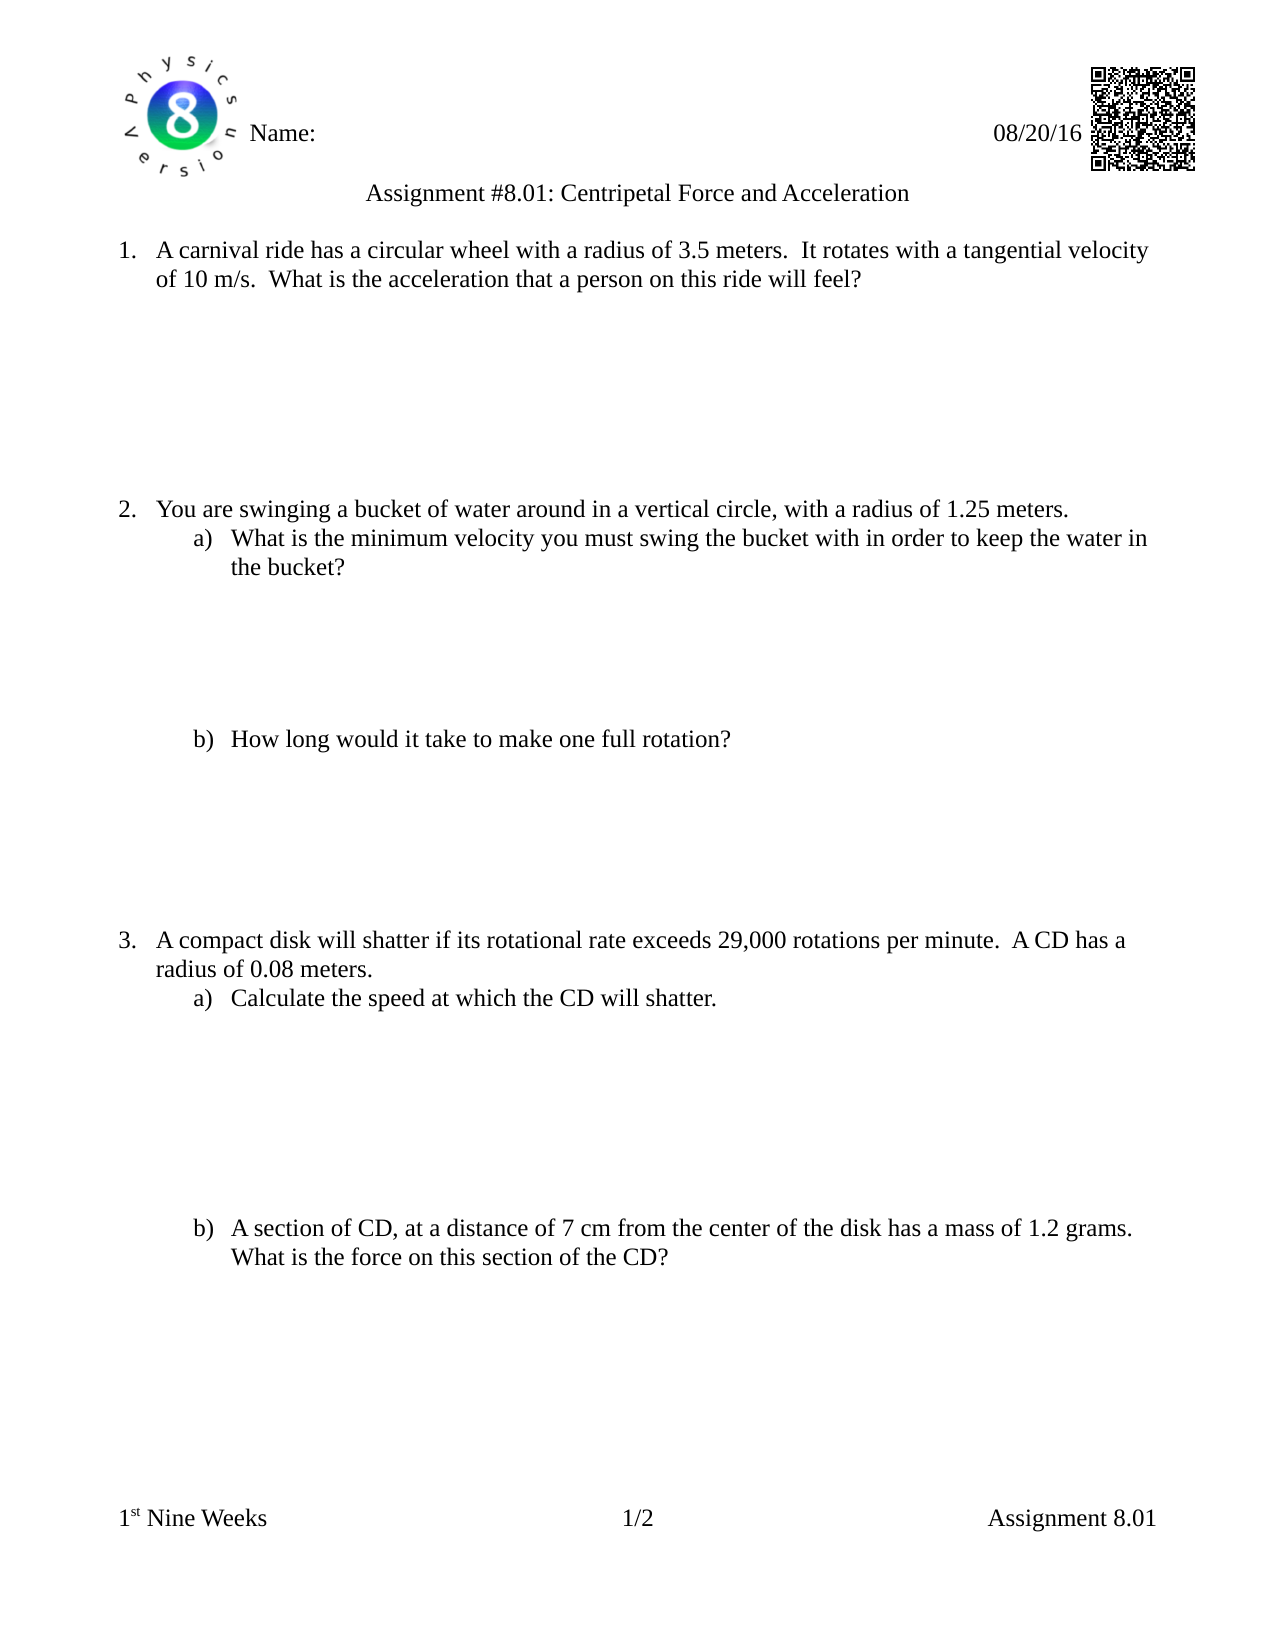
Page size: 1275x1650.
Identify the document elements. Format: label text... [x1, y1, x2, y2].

list What is the minimum velocity you must swing the bucket with in order to keep the water in the bucket? [193, 523, 1157, 581]
list Calculate the speed at which the CD will shatter. [193, 983, 1157, 1012]
list A compact disk will shatter if its rotational rate exceeds 29,000 rotations per minute. A CD has a radius of 0.08 meters. [118, 926, 1157, 983]
list A section of CD, at a distance of 7 cm from the center of the disk has a mass of 1.2 grams. What is the force on this section of the CD? [193, 1213, 1157, 1271]
picture [1082, 58, 1203, 179]
list A carnival ride has a circular wheel with a radius of 3.5 meters. It rotates with a tangential velocity of 10 m/s. What is the acceleration that a person on this ride will feel? [118, 236, 1157, 293]
text Assignment #8.01: Centripetal Force and Acceleration [118, 176, 1157, 207]
list How long would it take to make one full rotation? [193, 724, 1157, 753]
list You are swinging a bucket of water around in a vertical circle, with a radius of 1.25 meters. [118, 494, 1157, 523]
picture [124, 56, 237, 177]
